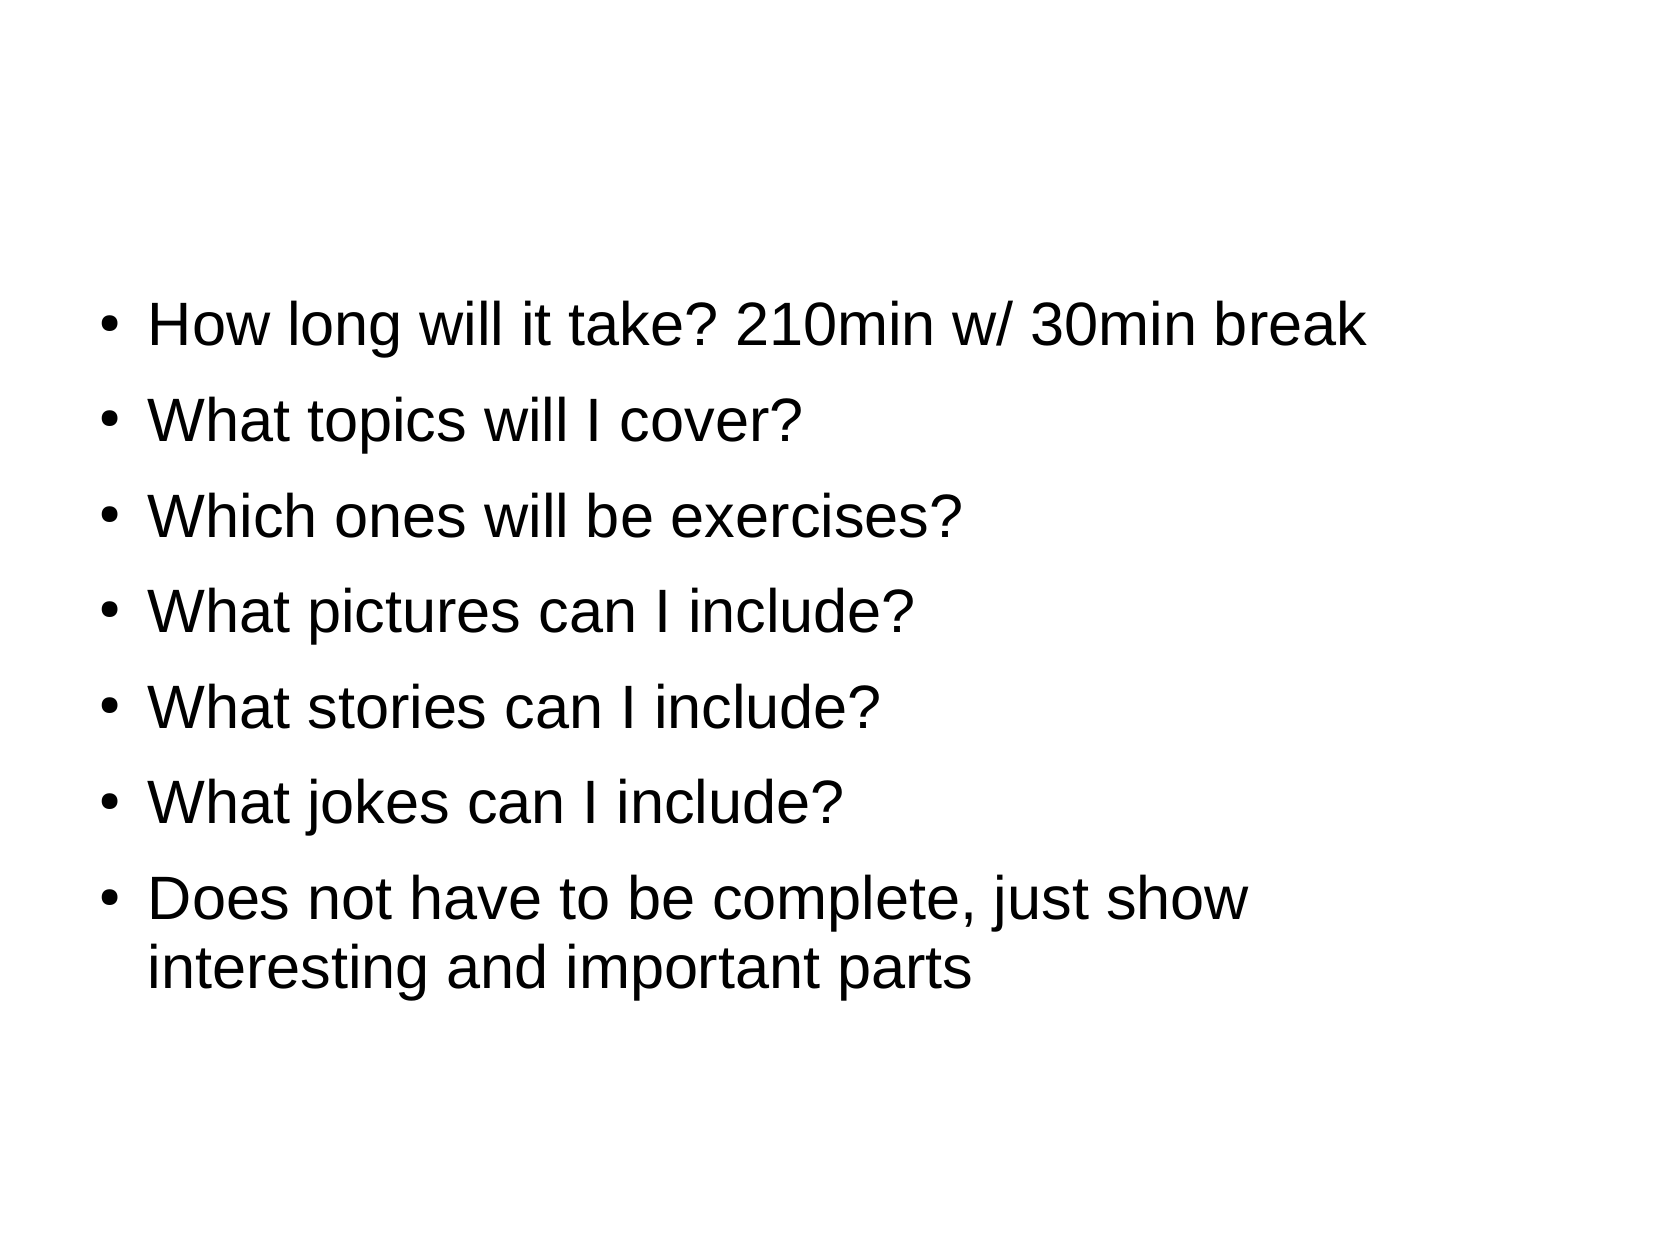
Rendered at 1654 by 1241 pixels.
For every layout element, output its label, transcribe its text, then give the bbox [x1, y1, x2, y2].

list How long will it take? 210min w/ 30min break What topics will I cover? Which ones will be exercises? What pictures can I include? What stories can I include? What jokes can I include? Does not have to be complete, just show interesting and important parts [82, 290, 1538, 1010]
